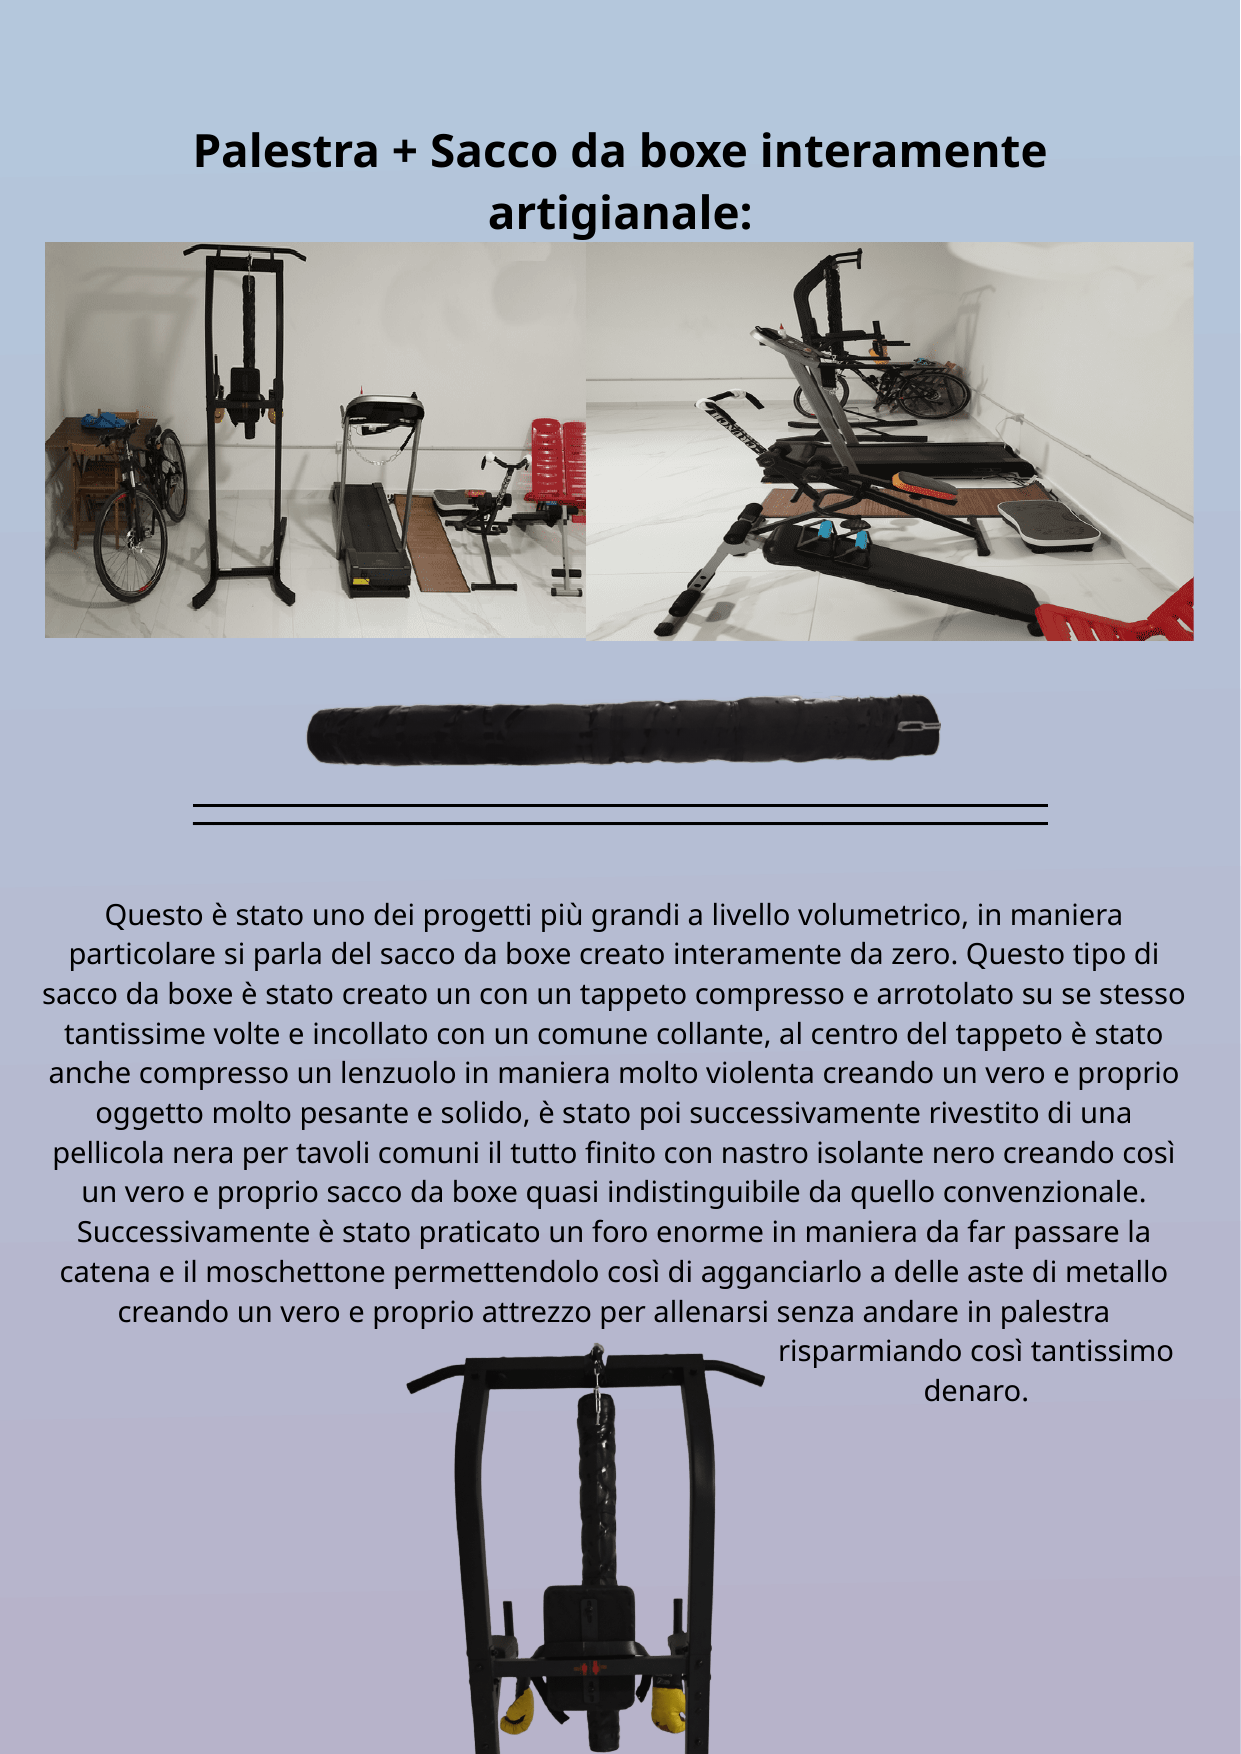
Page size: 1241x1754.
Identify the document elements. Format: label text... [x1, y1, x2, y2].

text Questo è stato uno dei progetti più grandi a livello volumetrico, in maniera particolare si parla del sacco da boxe creato interamente da zero. Questo tipo di sacco da boxe è stato creato un con un tappeto compresso e arrotolato su se stesso tantissime volte e incollato con un comune collante, al centro del tappeto è stato anche compresso un lenzuolo in maniera molto violenta creando un vero e proprio oggetto molto pesante e solido, è stato poi successivamente rivestito di una pellicola nera per tavoli comuni il tutto finito con nastro isolante nero creando così un vero e proprio sacco da boxe quasi indistinguibile da quello convenzionale. Successivamente è stato praticato un foro enorme in maniera da far passare la catena e il moschettone permettendolo così di agganciarlo a delle aste di metallo creando un vero e proprio attrezzo per allenarsi senza andare in palestra risparmiando così tantissimo denaro. [41, 894, 1187, 1410]
text Palestra + Sacco da boxe interamente artigianale: [118, 118, 1122, 242]
picture [45, 242, 1194, 641]
picture [404, 1341, 766, 1754]
text __________________________________________ [118, 638, 1122, 832]
picture [305, 692, 940, 770]
